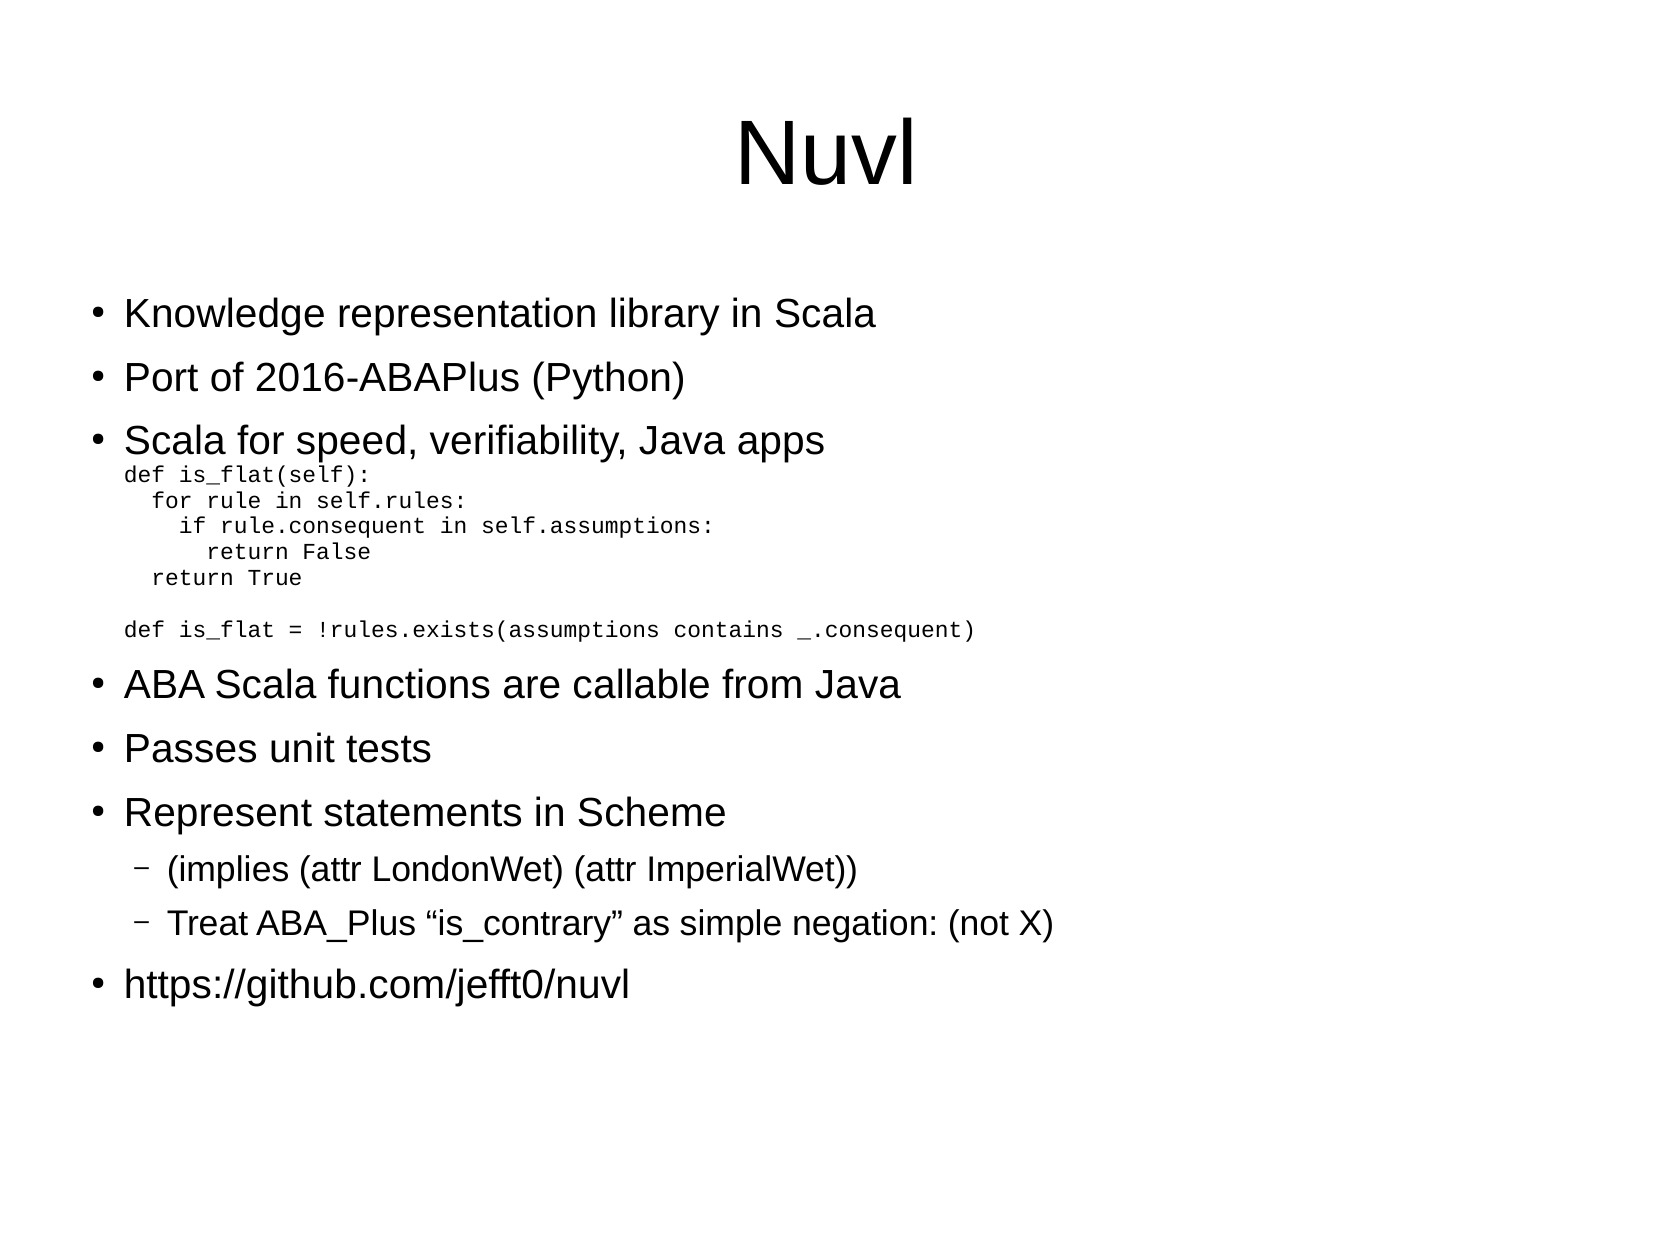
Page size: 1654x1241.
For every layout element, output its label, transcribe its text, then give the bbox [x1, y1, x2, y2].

title Nuvl [82, 49, 1571, 257]
list Knowledge representation library in Scala Port of 2016-ABAPlus (Python) Scala for speed, verifiability, Java apps def is_flat(self): for rule in self.rules: if rule.consequent in self.assumptions: return False return True def is_flat = !rules.exists(assumptions contains _.consequent) ABA Scala functions are callable from Java Passes unit tests Represent statements in Scheme (implies (attr LondonWet) (attr ImperialWet)) Treat ABA_Plus “is_contrary” as simple negation: (not X) https://github.com/jefft0/nuvl [80, 290, 1652, 1010]
